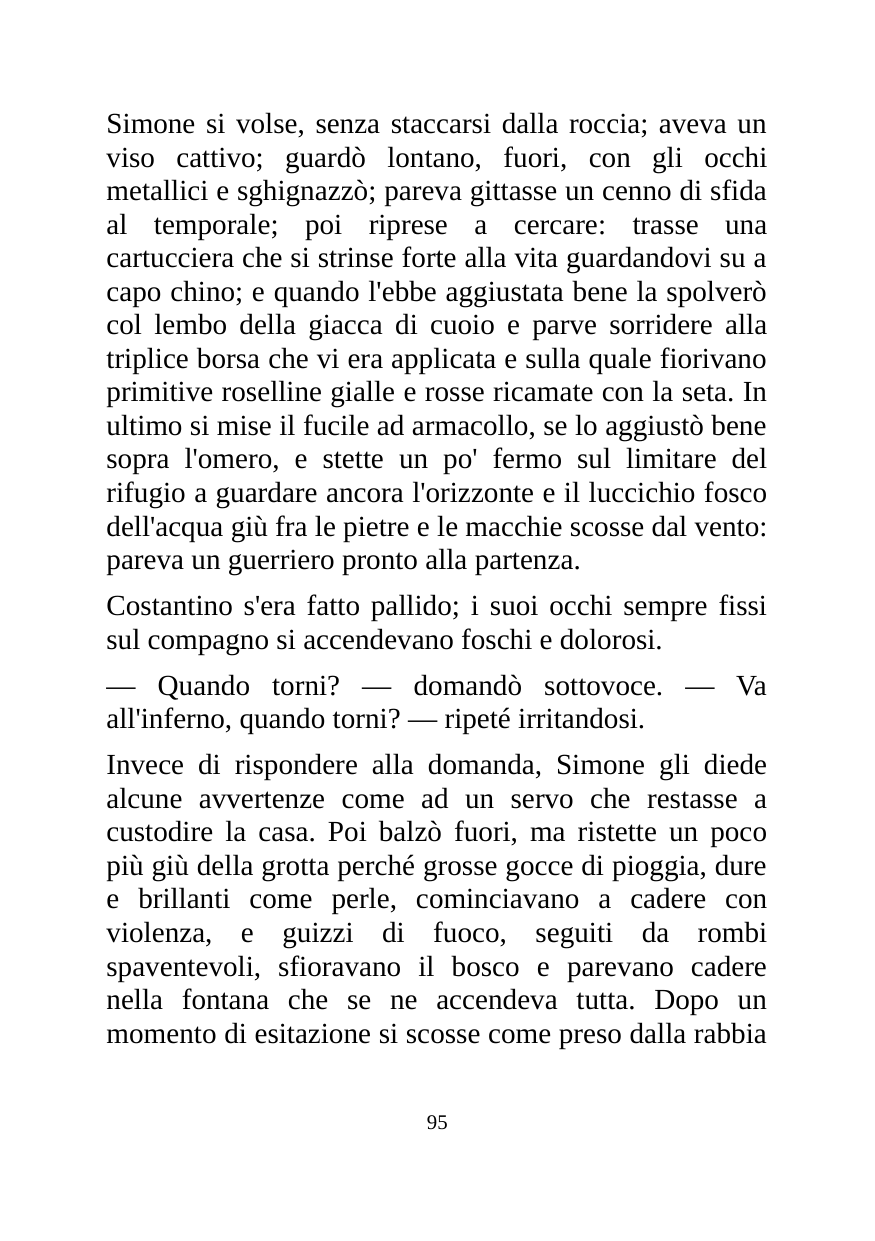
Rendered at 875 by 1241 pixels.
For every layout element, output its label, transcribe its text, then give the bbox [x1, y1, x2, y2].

text Costantino s'era fatto pallido; i suoi occhi sempre fissi sul compagno si accendevano foschi e dolorosi. [106, 588, 768, 655]
text — Quando torni? — domandò sottovoce. — Va all'inferno, quando torni? — ripeté irritandosi. [106, 668, 768, 735]
text Simone si volse, senza staccarsi dalla roccia; aveva un viso cattivo; guardò lontano, fuori, con gli occhi metallici e sghignazzò; pareva gittasse un cenno di sfida al temporale; poi riprese a cercare: trasse una cartucciera che si strinse forte alla vita guardandovi su a capo chino; e quando l'ebbe aggiustata bene la spolverò col lembo della giacca di cuoio e parve sorridere alla triplice borsa che vi era applicata e sulla quale fiorivano primitive roselline gialle e rosse ricamate con la seta. In ultimo si mise il fucile ad armacollo, se lo aggiustò bene sopra l'omero, e stette un po' fermo sul limitare del rifugio a guardare ancora l'orizzonte e il luccichio fosco dell'acqua giù fra le pietre e le macchie scosse dal vento: pareva un guerriero pronto alla partenza. [106, 106, 768, 576]
text Invece di rispondere alla domanda, Simone gli diede alcune avvertenze come ad un servo che restasse a custodire la casa. Poi balzò fuori, ma ristette un poco più giù della grotta perché grosse gocce di pioggia, dure e brillanti come perle, cominciavano a cadere con violenza, e guizzi di fuoco, seguiti da rombi spaventevoli, sfioravano il bosco e parevano cadere nella fontana che se ne accendeva tutta. Dopo un momento di esitazione si scosse come preso dalla rabbia [106, 747, 768, 1049]
